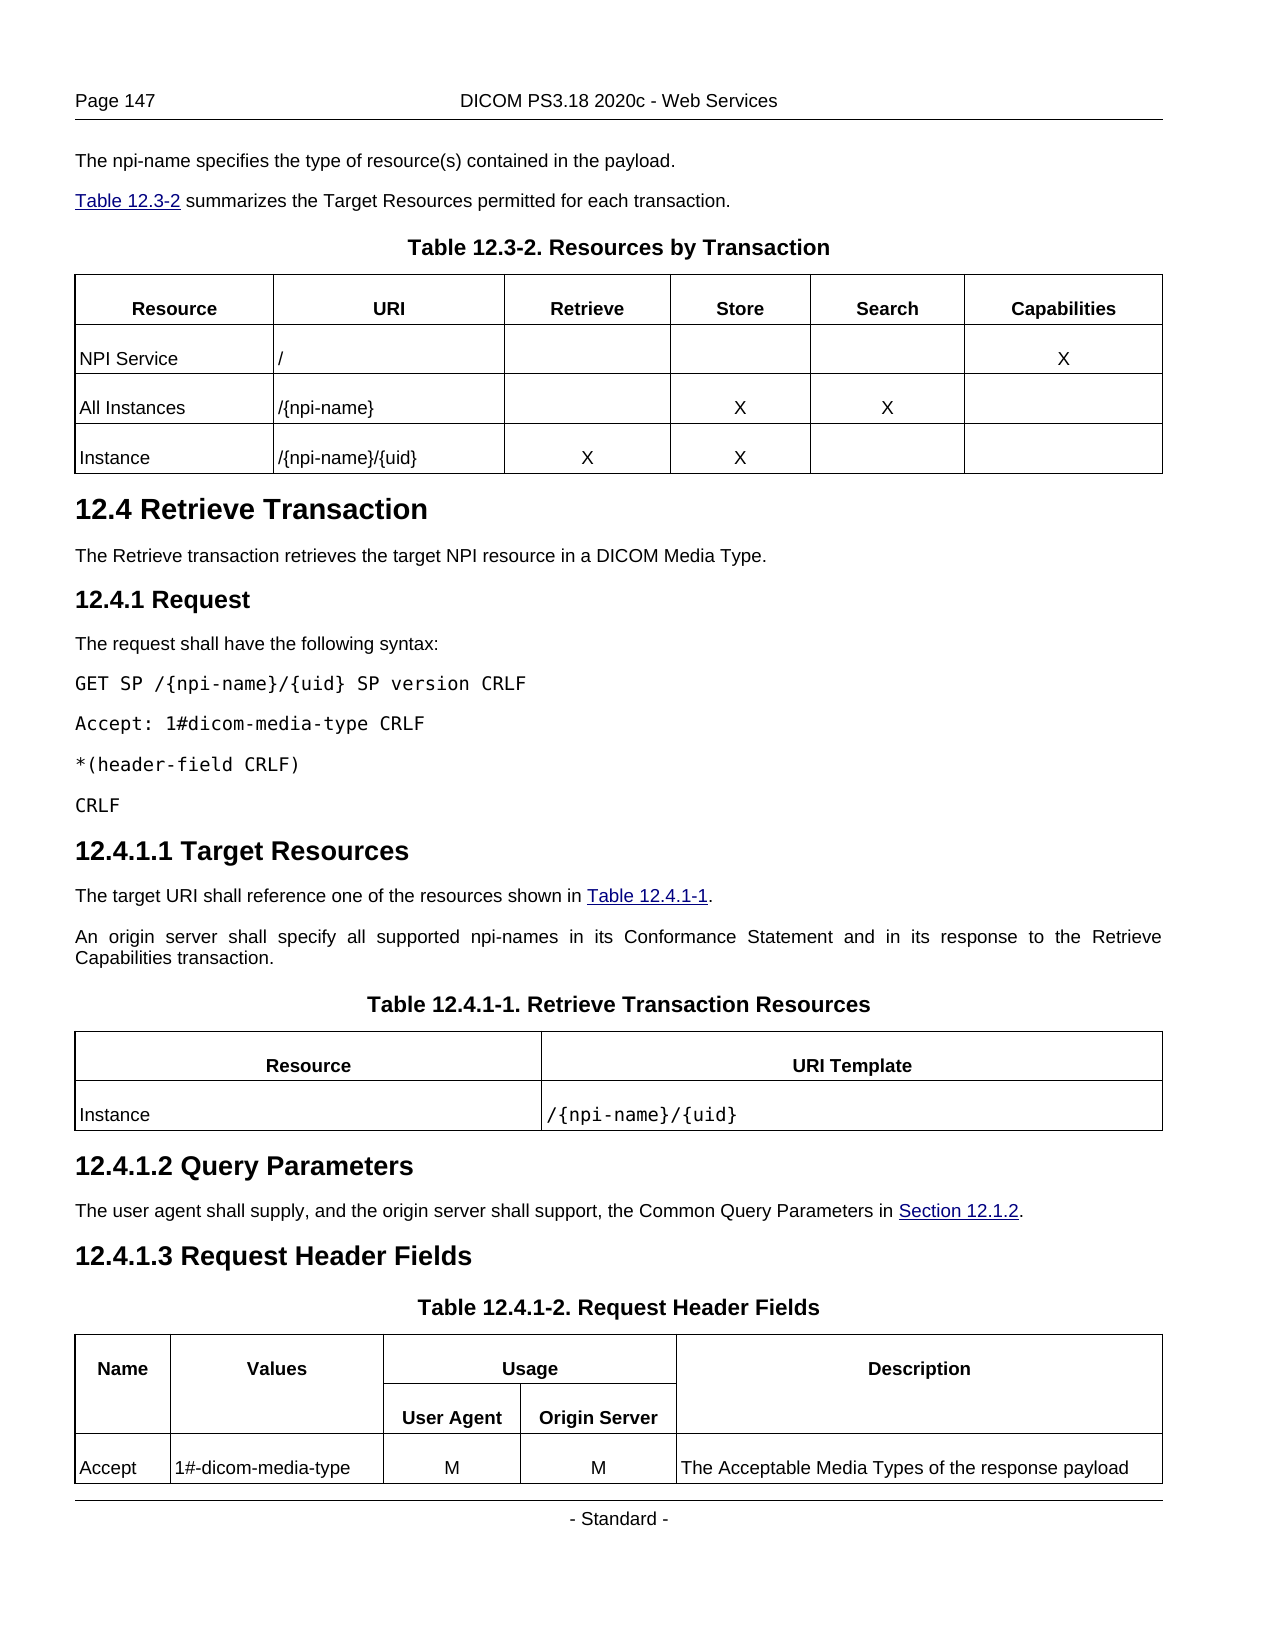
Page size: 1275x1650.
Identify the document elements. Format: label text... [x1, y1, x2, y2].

table_cell X [965, 325, 1162, 373]
text Table 12.4.1-2. Request Header Fields [75, 1294, 1162, 1320]
table_cell X [505, 424, 670, 472]
table_cell Instance [76, 424, 273, 472]
table_cell X [671, 374, 810, 423]
table_cell X [671, 424, 810, 472]
text CRLF [75, 794, 1162, 816]
table_cell NPI Service [76, 325, 273, 373]
table_header Name [76, 1335, 170, 1433]
table_header URI Template [542, 1032, 1162, 1080]
table_cell [965, 374, 1162, 423]
table_cell /{npi-name}/{uid} [274, 424, 504, 472]
table_cell [811, 325, 964, 373]
table_cell All Instances [76, 374, 273, 423]
text Table 12.3-2. Resources by Transaction [75, 234, 1162, 260]
table_cell Accept [76, 1434, 170, 1482]
table_cell / [274, 325, 504, 373]
table_cell [505, 325, 670, 373]
text Table 12.4.1-1. Retrieve Transaction Resources [75, 991, 1162, 1017]
table_cell [505, 374, 670, 423]
text GET SP /{npi-name}/{uid} SP version CRLF [75, 673, 1162, 694]
text Table 12.3-2 summarizes the Target Resources permitted for each transaction. [75, 190, 1162, 212]
text Accept: 1#dicom-media-type CRLF [75, 713, 1162, 735]
table_cell 1#-dicom-media-type [171, 1434, 383, 1482]
table_header Capabilities [965, 275, 1162, 323]
text The Retrieve transaction retrieves the target NPI resource in a DICOM Media Type. [75, 544, 1162, 566]
text The target URI shall reference one of the resources shown in Table 12.4.1-1. [75, 885, 1162, 907]
table_cell [811, 424, 964, 472]
table_cell [965, 424, 1162, 472]
text 12.4.1.2 Query Parameters [75, 1150, 1162, 1181]
table_header URI [274, 275, 504, 323]
table_cell M [521, 1434, 676, 1482]
table_header Values [171, 1335, 383, 1433]
table_cell /{npi-name} [274, 374, 504, 423]
text An origin server shall specify all supported npi-names in its Conformance Statement and in its response to the Retrieve Capabilities transaction. [75, 926, 1162, 969]
table_cell /{npi-name}/{uid} [542, 1081, 1162, 1130]
text 12.4.1.3 Request Header Fields [75, 1240, 1162, 1272]
table_header Search [811, 275, 964, 323]
table_cell X [811, 374, 964, 423]
table_cell User Agent [384, 1384, 520, 1433]
text 12.4.1 Request [75, 585, 1162, 614]
text The user agent shall supply, and the origin server shall support, the Common Query Parameters in Section 12.1.2. [75, 1200, 1162, 1222]
table_header Resource [76, 275, 273, 323]
table_header Description [677, 1335, 1162, 1433]
table_cell M [384, 1434, 520, 1482]
text 12.4.1.1 Target Resources [75, 835, 1162, 866]
table_cell [671, 325, 810, 373]
table_header Retrieve [505, 275, 670, 323]
table_cell The Acceptable Media Types of the response payload [677, 1434, 1162, 1482]
text 12.4 Retrieve Transaction [75, 492, 1162, 526]
text *(header-field CRLF) [75, 754, 1162, 776]
table_cell Instance [76, 1081, 541, 1130]
text The request shall have the following syntax: [75, 632, 1162, 654]
text The npi-name specifies the type of resource(s) contained in the payload. [75, 150, 1162, 172]
table_header Resource [76, 1032, 541, 1080]
table_header Usage [384, 1335, 676, 1383]
table_cell Origin Server [521, 1384, 676, 1433]
table_header Store [671, 275, 810, 323]
